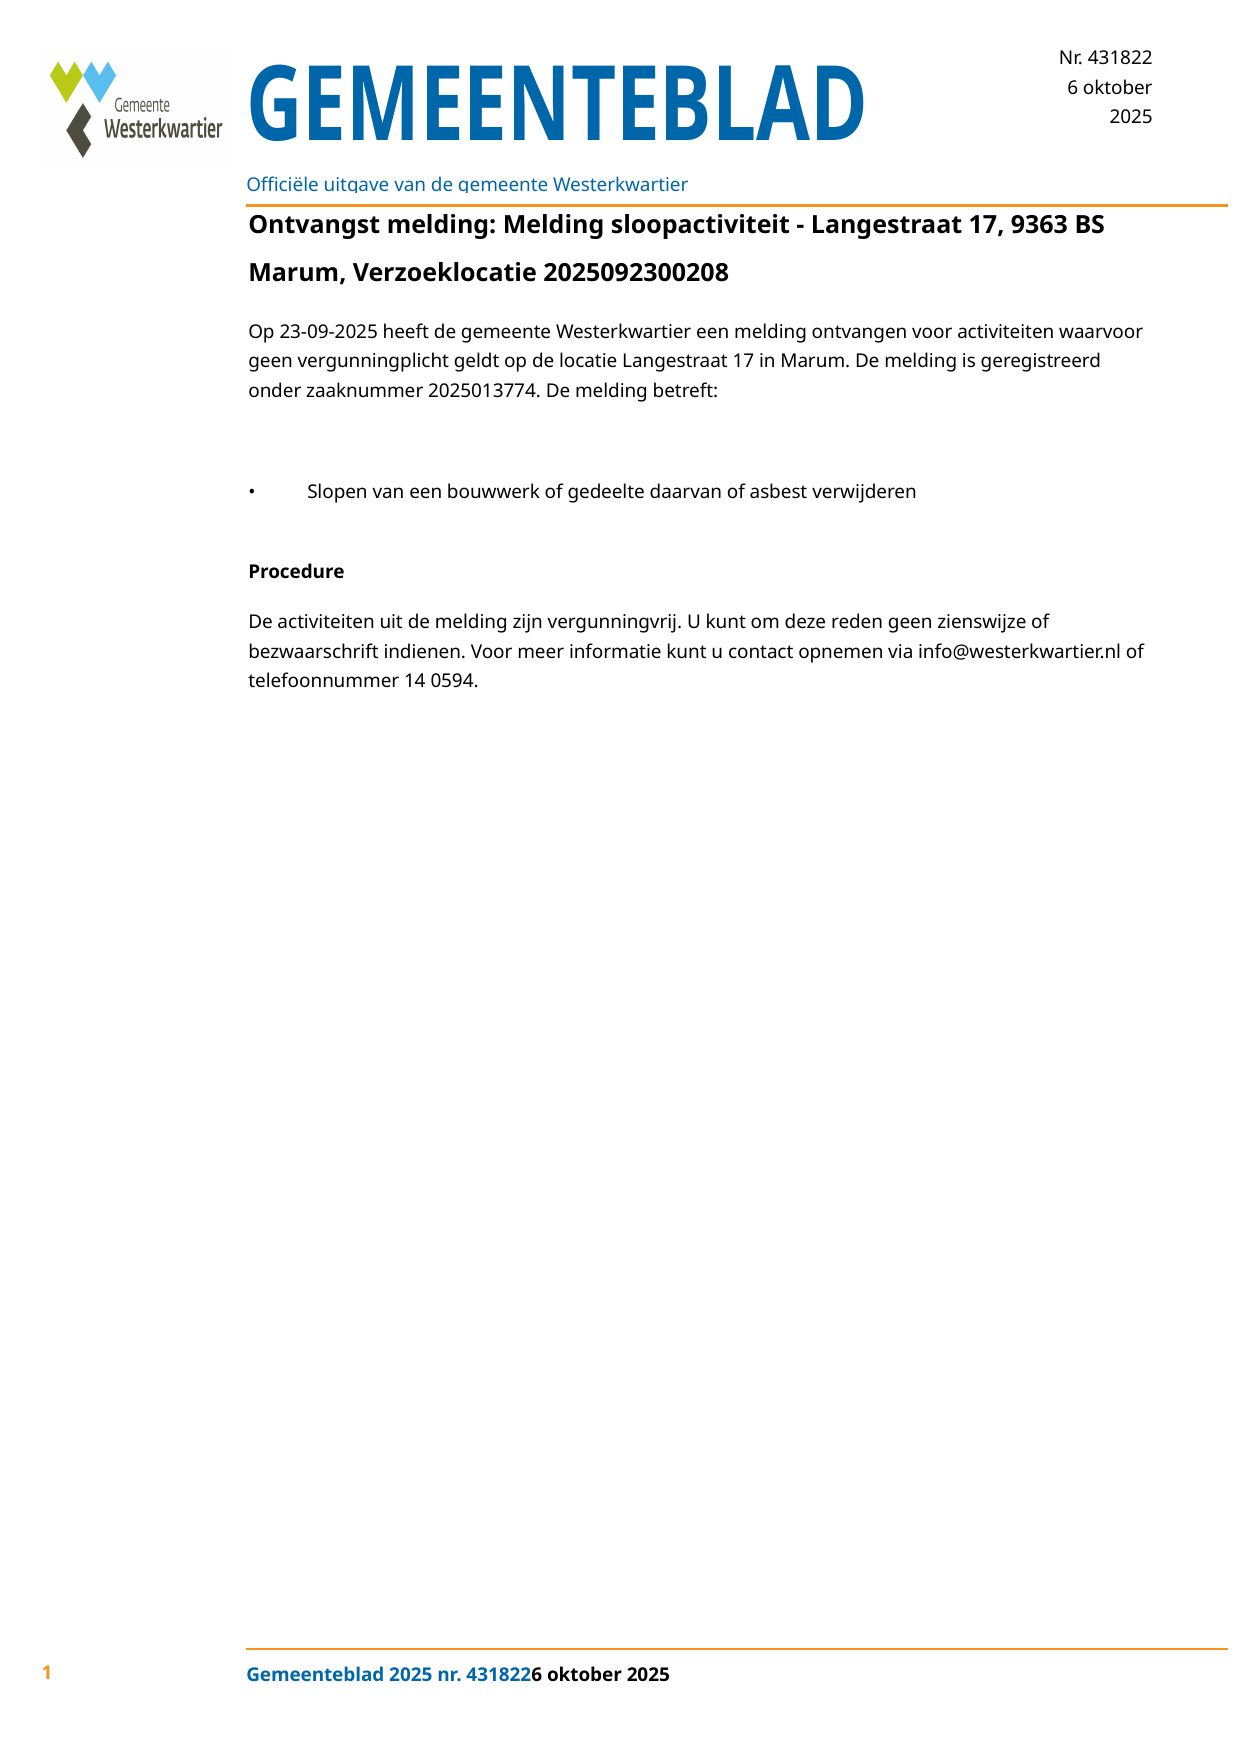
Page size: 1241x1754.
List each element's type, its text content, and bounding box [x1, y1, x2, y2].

text De activiteiten uit de melding zijn vergunningvrij. U kunt om deze reden geen zienswijze of bezwaarschrift indienen. Voor meer informatie kunt u contact opnemen via info@westerkwartier.nl of telefoonnummer 14 0594. [248, 608, 1152, 693]
text Ontvangst melding: Melding sloopactiviteit - Langestraat 17, 9363 BS Marum, Verzoeklocatie 2025092300208 [248, 207, 1152, 288]
list Slopen van een bouwwerk of gedeelte daarvan of asbest verwijderen [248, 478, 1152, 504]
text Op 23-09-2025 heeft de gemeente Westerkwartier een melding ontvangen voor activiteiten waarvoor geen vergunningplicht geldt op de locatie Langestraat 17 in Marum. De melding is geregistreerd onder zaaknummer 2025013774. De melding betreft: [248, 318, 1152, 403]
text Procedure [248, 558, 1152, 584]
picture [41, 47, 231, 172]
